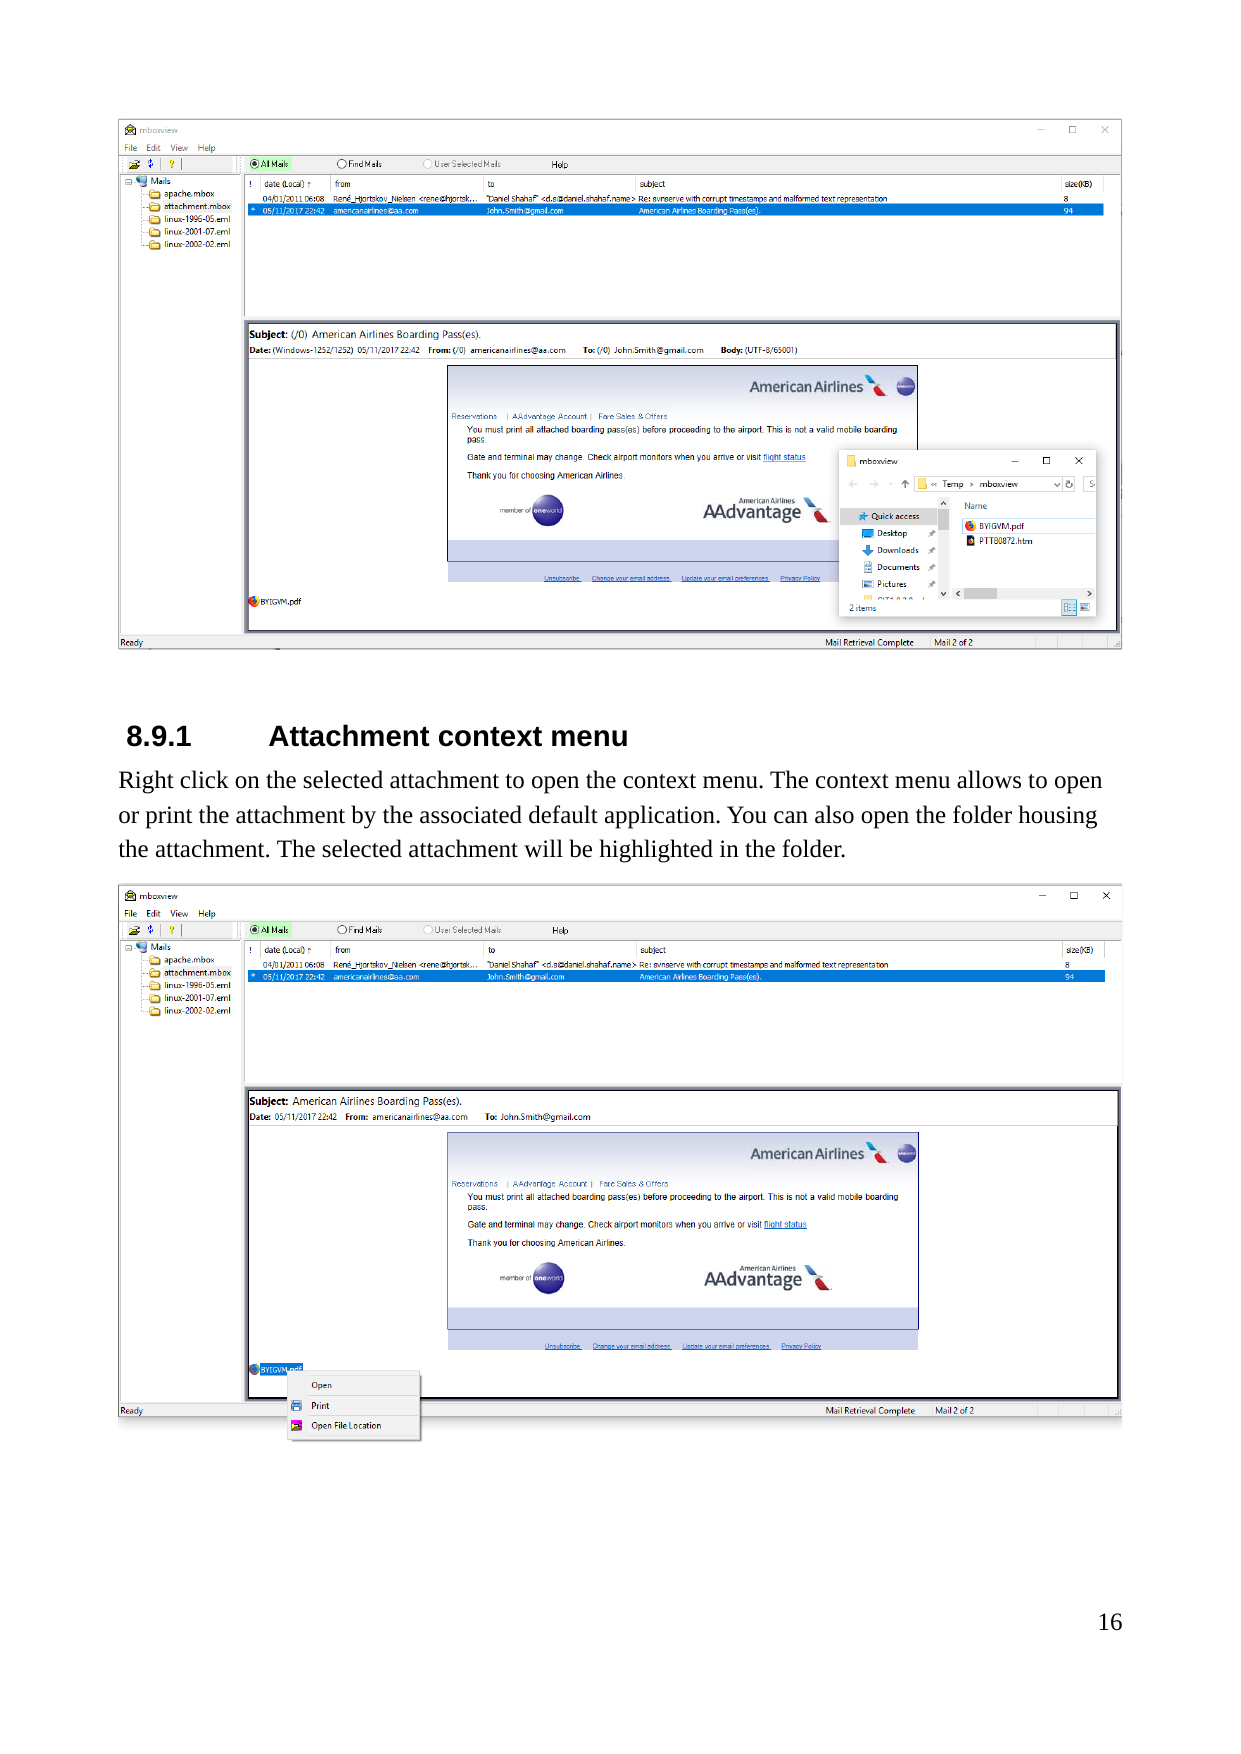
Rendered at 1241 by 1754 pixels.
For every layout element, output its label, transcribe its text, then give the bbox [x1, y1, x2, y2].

subtitle Attachment context menu [118, 719, 1122, 753]
picture [118, 883, 1123, 1443]
picture [118, 118, 1123, 650]
text Right click on the selected attachment to open the context menu. The context menu allows to open or print the attachment by the associated default application. You can also open the folder housing the attachment. The selected attachment will be highlighted in the folder. [118, 765, 1122, 863]
